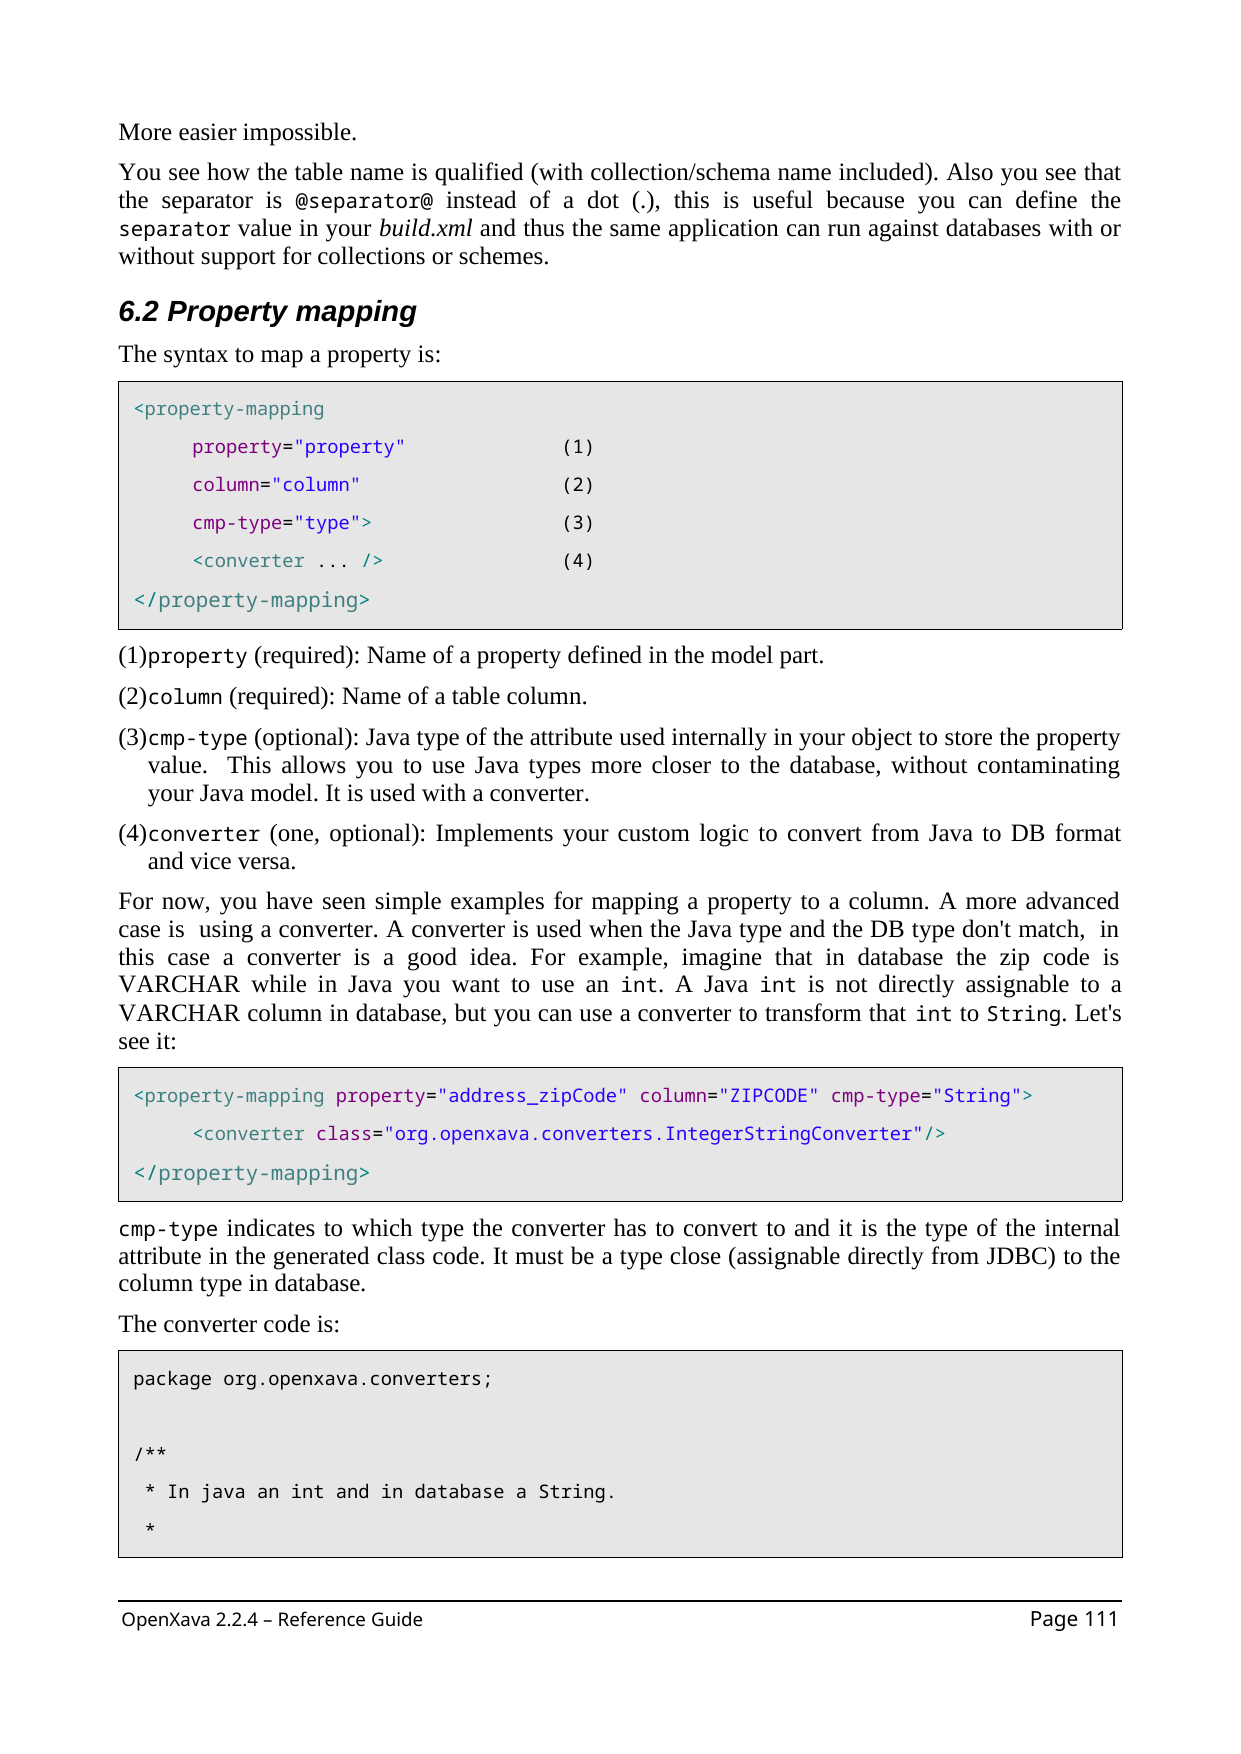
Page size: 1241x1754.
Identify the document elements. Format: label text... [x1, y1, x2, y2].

text package org.openxava.converters; [119, 1351, 1122, 1388]
text * In java an int and in database a String. [119, 1464, 1122, 1502]
text cmp-type indicates to which type the converter has to convert to and it is the type of the internal attribute in the generated class code. It must be a type close (assignable directly from JDBC) to the column type in database. [118, 1214, 1122, 1297]
subtitle Property mapping [118, 295, 1122, 328]
text <converter ... /> (4) [119, 533, 1122, 571]
list property (required): Name of a property defined in the model part. [118, 641, 1122, 669]
text <property-mapping [119, 382, 1122, 419]
text </property-mapping> [119, 571, 1122, 629]
text property="property" (1) [119, 419, 1122, 457]
text The converter code is: [118, 1310, 1122, 1337]
text <property-mapping property="address_zipCode" column="ZIPCODE" cmp-type="String"> [119, 1068, 1122, 1105]
list column (required): Name of a table column. [118, 682, 1122, 710]
text The syntax to map a property is: [118, 340, 1122, 368]
text * [119, 1502, 1122, 1557]
text column="column" (2) [119, 457, 1122, 495]
text <converter class="org.openxava.converters.IntegerStringConverter"/> [119, 1105, 1122, 1143]
text You see how the table name is qualified (with collection/schema name included). Also you see that the separator is @separator@ instead of a dot (.), this is useful because you can define the separator value in your build.xml and thus the same application can run against databases with or without support for collections or schemes. [118, 158, 1122, 270]
text More easier impossible. [118, 118, 1122, 146]
list converter (one, optional): Implements your custom logic to convert from Java to DB format and vice versa. [118, 819, 1122, 875]
list cmp-type (optional): Java type of the attribute used internally in your object to store the property value. This allows you to use Java types more closer to the database, without contaminating your Java model. It is used with a converter. [118, 723, 1122, 806]
text cmp-type="type"> (3) [119, 495, 1122, 533]
text For now, you have seen simple examples for mapping a property to a column. A more advanced case is using a converter. A converter is used when the Java type and the DB type don't match, in this case a converter is a good idea. For example, imagine that in database the zip code is VARCHAR while in Java you want to use an int. A Java int is not directly assignable to a VARCHAR column in database, but you can use a converter to transform that int to String. Let's see it: [118, 887, 1122, 1054]
text /** [119, 1426, 1122, 1464]
text </property-mapping> [119, 1143, 1122, 1201]
